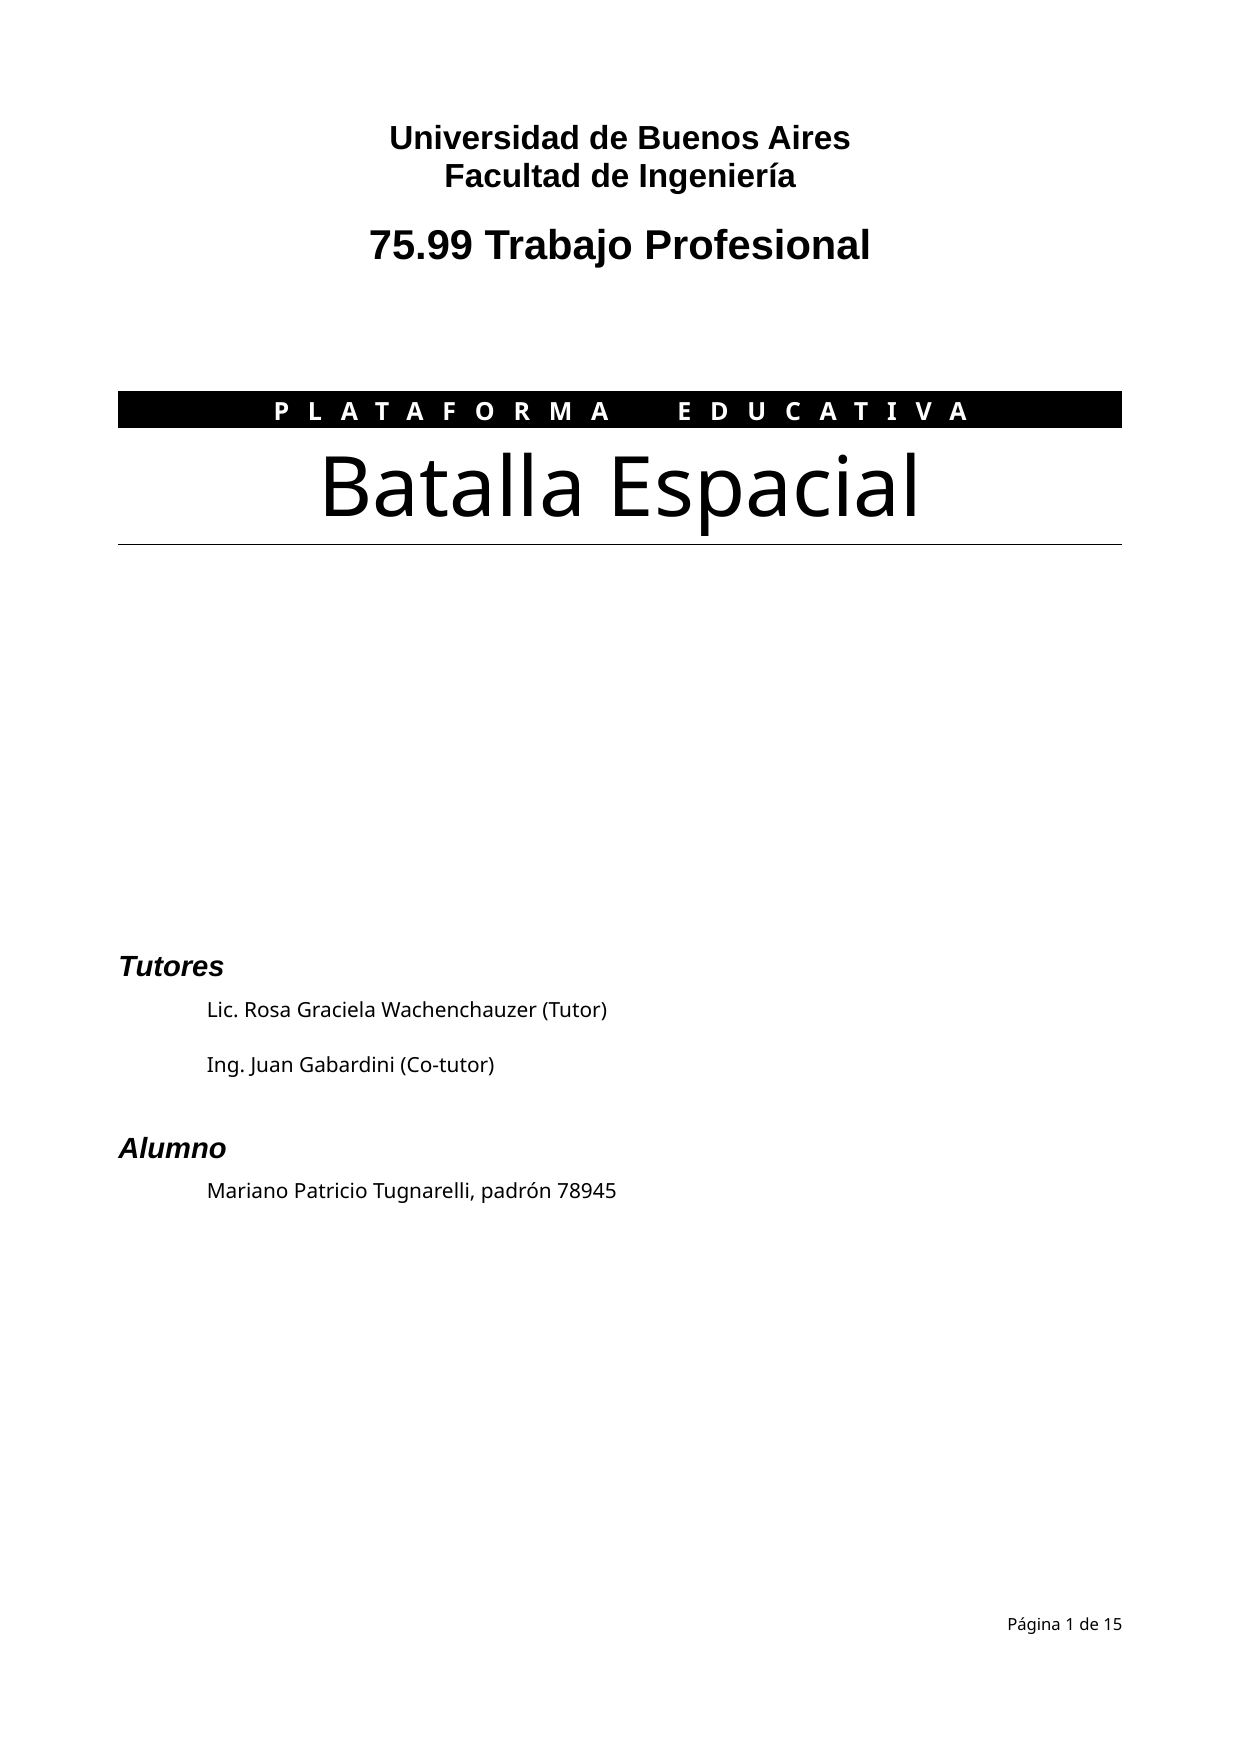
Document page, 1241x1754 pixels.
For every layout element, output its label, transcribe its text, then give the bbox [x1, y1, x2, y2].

subtitle Tutores [118, 949, 1122, 983]
text Universidad de Buenos Aires [118, 118, 1122, 157]
text Batalla Espacial [118, 425, 1122, 544]
text Facultad de Ingeniería [118, 157, 1122, 195]
text Ing. Juan Gabardini (Co-tutor) [118, 1051, 1122, 1079]
text Mariano Patricio Tugnarelli, padrón 78945 [118, 1177, 1122, 1205]
subtitle Alumno [118, 1131, 1122, 1164]
text Lic. Rosa Graciela Wachenchauzer (Tutor) [118, 995, 1122, 1024]
subtitle 75.99 Trabajo Profesional [118, 220, 1122, 268]
text Plataforma educativa [118, 392, 1122, 425]
